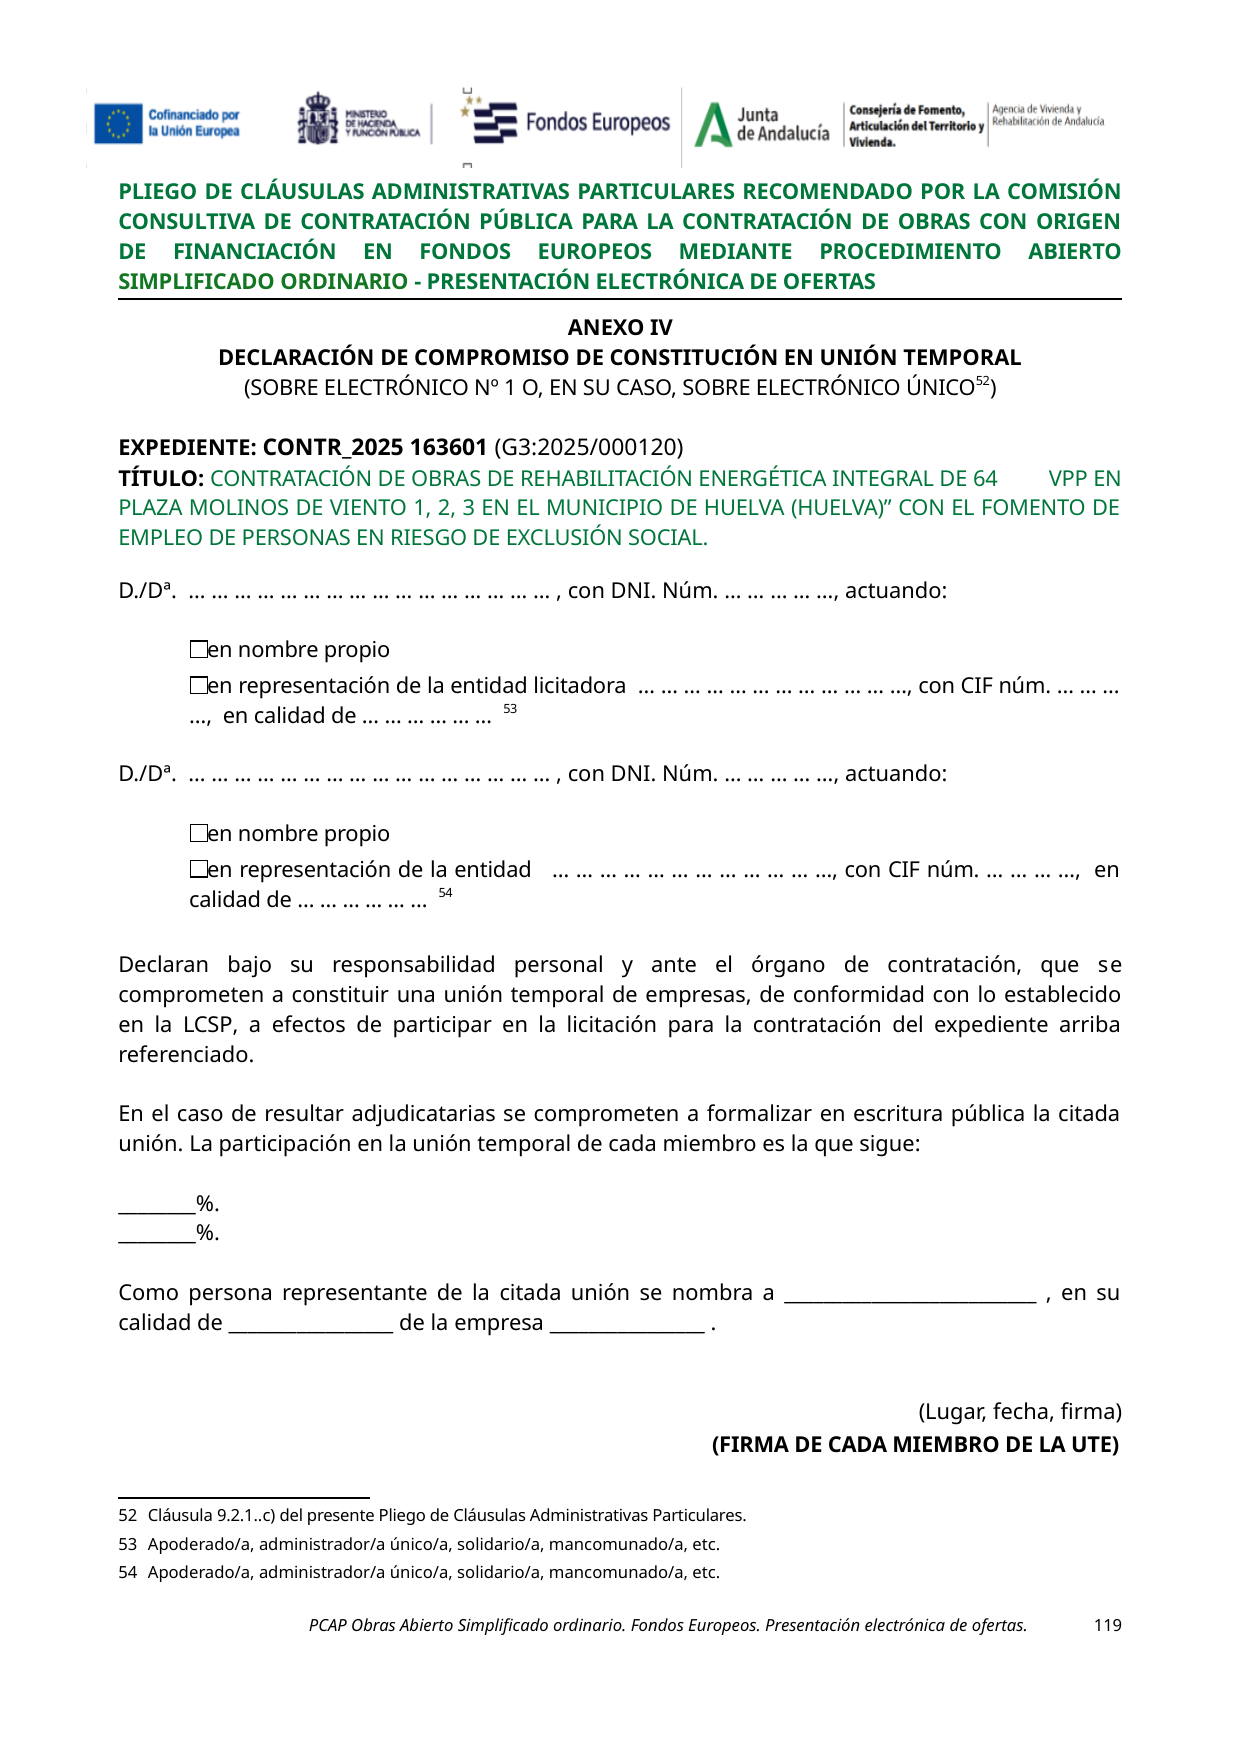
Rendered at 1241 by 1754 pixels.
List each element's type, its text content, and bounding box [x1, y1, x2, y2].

text Declaran bajo su responsabilidad personal y ante el órgano de contratación, que se comprometen a constituir una unión temporal de empresas, de conformidad con lo establecido en la LCSP, a efectos de participar en la licitación para la contratación del expediente arriba referenciado. [118, 949, 1122, 1068]
text en nombre propio [189, 818, 1122, 848]
text (FIRMA DE CADA MIEMBRO DE LA UTE) [118, 1426, 1122, 1462]
text (Lugar, fecha, firma) [118, 1396, 1122, 1426]
text D./Dª. … … … … … … … … … … … … … … … … , con DNI. Núm. … … … … …, actuando: [118, 575, 1122, 604]
text TÍTULO: CONTRATACIÓN DE OBRAS DE REHABILITACIÓN ENERGÉTICA INTEGRAL DE 64 VPP EN PLAZA MOLINOS DE VIENTO 1, 2, 3 EN EL MUNICIPIO DE HUELVA (HUELVA)” CON EL FOMENTO DE EMPLEO DE PERSONAS EN RIESGO DE EXCLUSIÓN SOCIAL. [118, 463, 1122, 552]
text En el caso de resultar adjudicatarias se comprometen a formalizar en escritura pública la citada unión. La participación en la unión temporal de cada miembro es la que sigue: [118, 1098, 1122, 1158]
text ________%. [118, 1217, 1122, 1247]
text EXPEDIENTE: CONTR_2025 163601 (G3:2025/000120) [118, 431, 1122, 463]
text ANEXO IV [118, 312, 1122, 342]
text D./Dª. … … … … … … … … … … … … … … … … , con DNI. Núm. … … … … …, actuando: [118, 758, 1122, 788]
text ________%. [118, 1188, 1122, 1217]
text en representación de la entidad … … … … … … … … … … … …, con CIF núm. … … … …, en calidad de … … … … … … [189, 854, 1122, 913]
text DECLARACIÓN DE COMPROMISO DE CONSTITUCIÓN EN UNIÓN TEMPORAL [118, 342, 1122, 372]
text Como persona representante de la citada unión se nombra a __________________________ , en su calidad de _________________ de la empresa ________________ . [118, 1277, 1122, 1337]
text Apoderado/a, administrador/a único/a, solidario/a, mancomunado/a, etc. [118, 1532, 1122, 1555]
picture [86, 84, 1118, 168]
text en representación de la entidad licitadora … … … … … … … … … … … …, con CIF núm. … … … …, en calidad de … … … … … … [189, 670, 1122, 730]
text (SOBRE ELECTRÓNICO Nº 1 O, EN SU CASO, SOBRE ELECTRÓNICO ÚNICO) [118, 372, 1122, 402]
text en nombre propio [189, 634, 1122, 664]
text Apoderado/a, administrador/a único/a, solidario/a, mancomunado/a, etc. [118, 1561, 1122, 1584]
text PLIEGO DE CLÁUSULAS ADMINISTRATIVAS PARTICULARES RECOMENDADO POR LA COMISIÓN CONSULTIVA DE CONTRATACIÓN PÚBLICA PARA LA CONTRATACIÓN DE OBRAS CON ORIGEN DE FINANCIACIÓN EN FONDOS EUROPEOS MEDIANTE PROCEDIMIENTO ABIERTO SIMPLIFICADO ORDINARIO - PRESENTACIÓN ELECTRÓNICA DE OFERTAS [118, 176, 1122, 298]
text Cláusula 9.2.1..c) del presente Pliego de Cláusulas Administrativas Particulares. [118, 1504, 1122, 1526]
